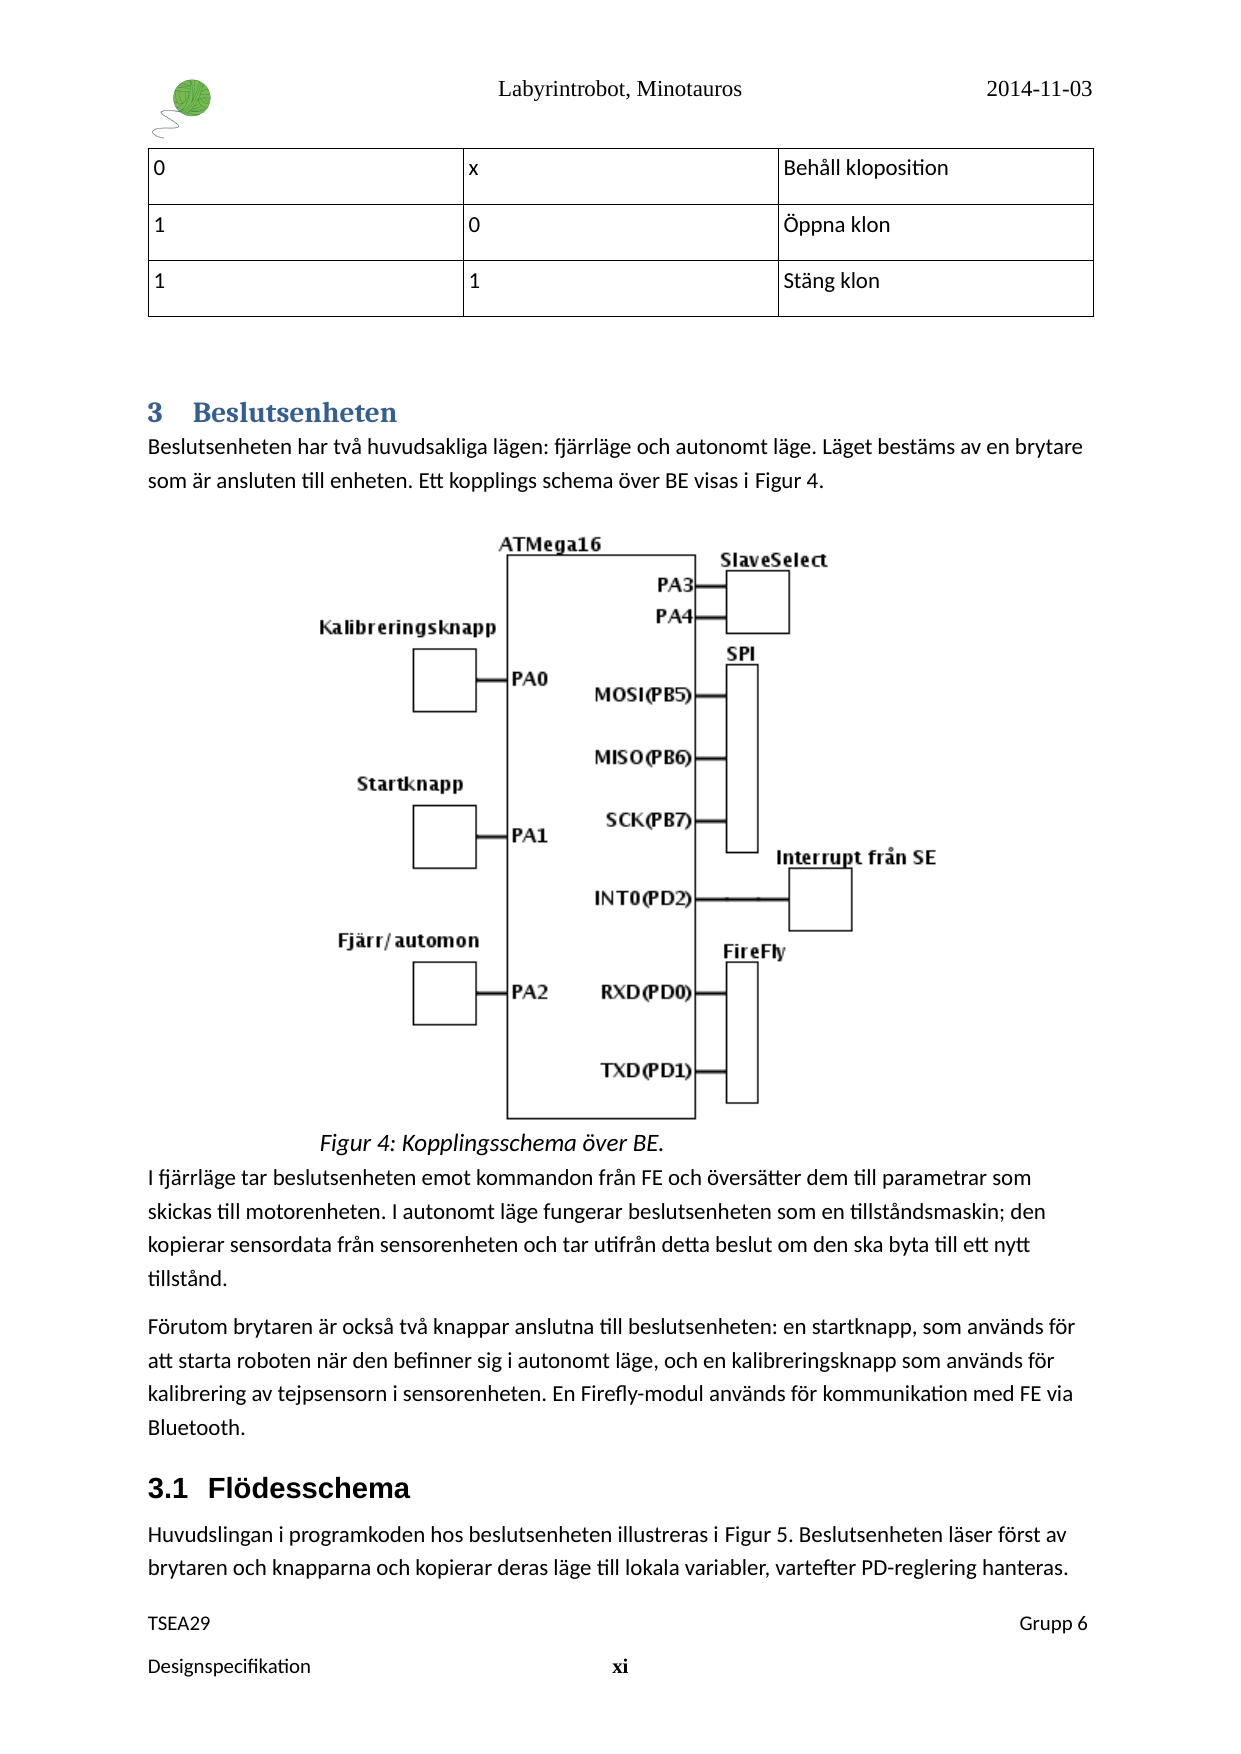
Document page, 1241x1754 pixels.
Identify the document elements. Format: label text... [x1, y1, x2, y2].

subtitle Flödesschema [148, 1471, 1093, 1505]
table_cell Stäng klon [779, 261, 1093, 316]
table_cell 0 [149, 149, 463, 204]
table_cell x [464, 149, 778, 204]
text Huvudslingan i programkoden hos beslutsenheten illustreras i Figur 5. Beslutsenheten läser först av brytaren och knapparna och kopierar deras läge till lokala variabler, vartefter PD-reglering hanteras. [148, 1520, 1093, 1581]
table_cell 1 [464, 261, 778, 316]
subtitle Beslutsenheten [148, 396, 1093, 430]
text Förutom brytaren är också två knappar anslutna till beslutsenheten: en startknapp, som används för att starta roboten när den befinner sig i autonomt läge, och en kalibreringsknapp som används för kalibrering av tejpsensorn i sensorenheten. En Firefly-modul används för kommunikation med FE via Bluetooth. [148, 1312, 1093, 1441]
picture [319, 528, 939, 1126]
table_cell 1 [149, 205, 463, 260]
picture [150, 76, 214, 141]
text Figur 4: Kopplingsschema över BE. [319, 1126, 938, 1158]
table_cell 1 [149, 261, 463, 316]
text Beslutsenheten har två huvudsakliga lägen: fjärrläge och autonomt läge. Läget bestäms av en brytare som är ansluten till enheten. Ett kopplings schema över BE visas i Figur 4. [148, 432, 1093, 494]
table_cell 0 [464, 205, 778, 260]
text I fjärrläge tar beslutsenheten emot kommandon från FE och översätter dem till parametrar som skickas till motorenheten. I autonomt läge fungerar beslutsenheten som en tillståndsmaskin; den kopierar sensordata från sensorenheten och tar utifrån detta beslut om den ska byta till ett nytt tillstånd. [148, 514, 1093, 1292]
table_cell Öppna klon [779, 205, 1093, 260]
table_cell Behåll kloposition [779, 149, 1093, 204]
